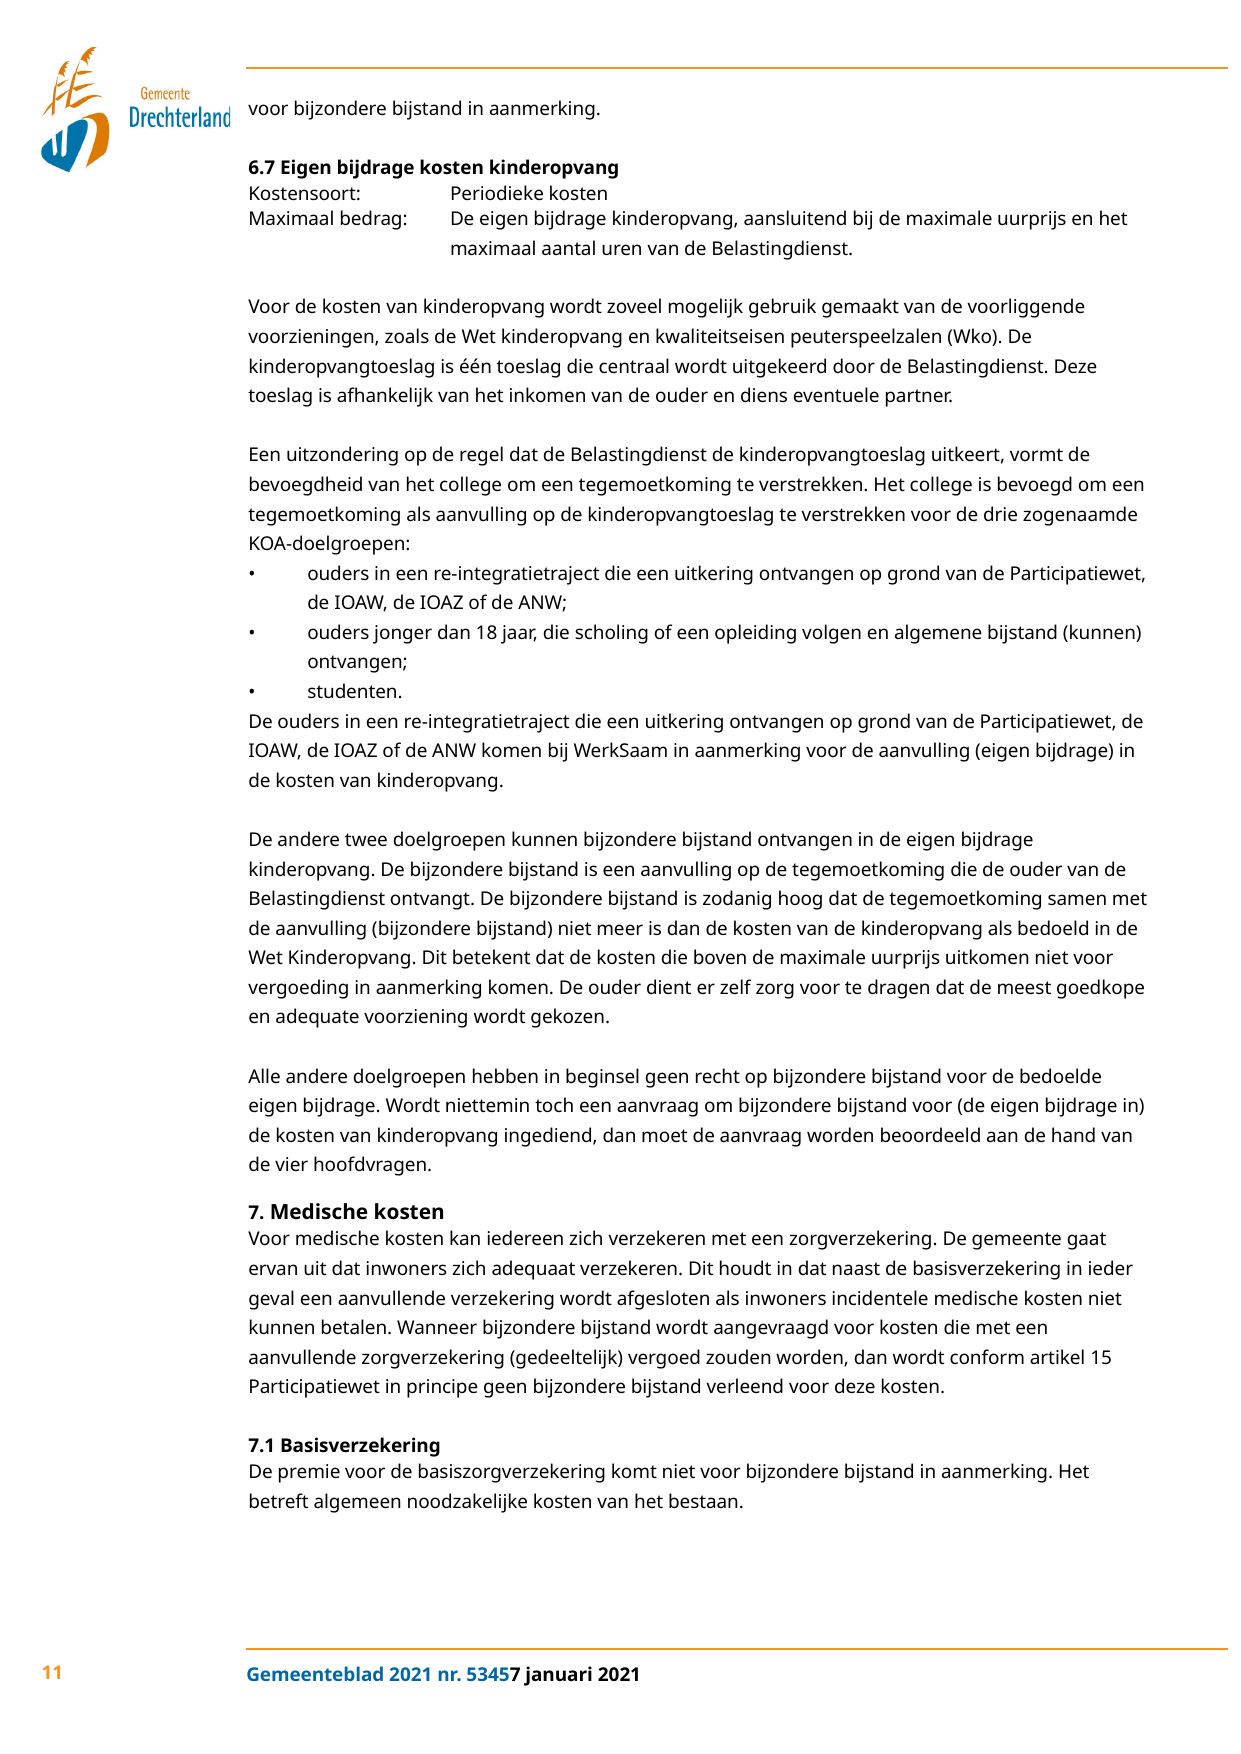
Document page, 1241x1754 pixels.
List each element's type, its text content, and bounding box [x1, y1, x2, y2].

table_header Periodieke kosten [450, 180, 1152, 206]
list studenten. [248, 678, 1152, 704]
text De andere twee doelgroepen kunnen bijzondere bijstand ontvangen in de eigen bijdrage kinderopvang. De bijzondere bijstand is een aanvulling op de tegemoetkoming die de ouder van de Belastingdienst ontvangt. De bijzondere bijstand is zodanig hoog dat de tegemoetkoming samen met de aanvulling (bijzondere bijstand) niet meer is dan de kosten van de kinderopvang als bedoeld in de Wet Kinderopvang. Dit betekent dat de kosten die boven de maximale uurprijs uitkomen niet voor vergoeding in aanmerking komen. De ouder dient er zelf zorg voor te dragen dat de meest goedkope en adequate voorziening wordt gekozen. [248, 826, 1152, 1029]
text Alle andere doelgroepen hebben in beginsel geen recht op bijzondere bijstand voor de bedoelde eigen bijdrage. Wordt niettemin toch een aanvraag om bijzondere bijstand voor (de eigen bijdrage in) de kosten van kinderopvang ingediend, dan moet de aanvraag worden beoordeeld aan de hand van de vier hoofdvragen. [248, 1063, 1152, 1177]
picture [41, 158, 64, 172]
text De premie voor de basiszorgverzekering komt niet voor bijzondere bijstand in aanmerking. Het betreft algemeen noodzakelijke kosten van het bestaan. [248, 1458, 1152, 1514]
picture [41, 47, 231, 172]
table_header Kostensoort: [248, 180, 450, 206]
text voor bijzondere bijstand in aanmerking. [248, 95, 1152, 121]
text Voor de kosten van kinderopvang wordt zoveel mogelijk gebruik gemaakt van de voorliggende voorzieningen, zoals de Wet kinderopvang en kwaliteitseisen peuterspeelzalen (Wko). De kinderopvangtoeslag is één toeslag die centraal wordt uitgekeerd door de Belastingdienst. Deze toeslag is afhankelijk van het inkomen van de ouder en diens eventuele partner. [248, 294, 1152, 408]
text De ouders in een re-integratietraject die een uitkering ontvangen op grond van de Participatiewet, de IOAW, de IOAZ of de ANW komen bij WerkSaam in aanmerking voor de aanvulling (eigen bijdrage) in de kosten van kinderopvang. [248, 708, 1152, 793]
list ouders in een re-integratietraject die een uitkering ontvangen op grond van de Participatiewet, de IOAW, de IOAZ of de ANW; [248, 560, 1152, 615]
picture [226, 115, 231, 124]
table_cell De eigen bijdrage kinderopvang, aansluitend bij de maximale uurprijs en het maximaal aantal uren van de Belastingdienst. [450, 206, 1152, 261]
list ouders jonger dan 18 jaar, die scholing of een opleiding volgen en algemene bijstand (kunnen) ontvangen; [248, 619, 1152, 674]
table_cell Maximaal bedrag: [248, 206, 450, 261]
text Een uitzondering op de regel dat de Belastingdienst de kinderopvangtoeslag uitkeert, vormt de bevoegdheid van het college om een tegemoetkoming te verstrekken. Het college is bevoegd om een tegemoetkoming als aanvulling op de kinderopvangtoeslag te verstrekken voor de drie zogenaamde KOA-doelgroepen: [248, 442, 1152, 556]
text 6.7 Eigen bijdrage kosten kinderopvang [248, 154, 1152, 180]
text 7.1 Basisverzekering [248, 1433, 1152, 1458]
text 7. Medische kosten [248, 1197, 1152, 1226]
text Voor medische kosten kan iedereen zich verzekeren met een zorgverzekering. De gemeente gaat ervan uit dat inwoners zich adequaat verzekeren. Dit houdt in dat naast de basisverzekering in ieder geval een aanvullende verzekering wordt afgesloten als inwoners incidentele medische kosten niet kunnen betalen. Wanneer bijzondere bijstand wordt aangevraagd voor kosten die met een aanvullende zorgverzekering (gedeeltelijk) vergoed zouden worden, dan wordt conform artikel 15 Participatiewet in principe geen bijzondere bijstand verleend voor deze kosten. [248, 1226, 1152, 1399]
